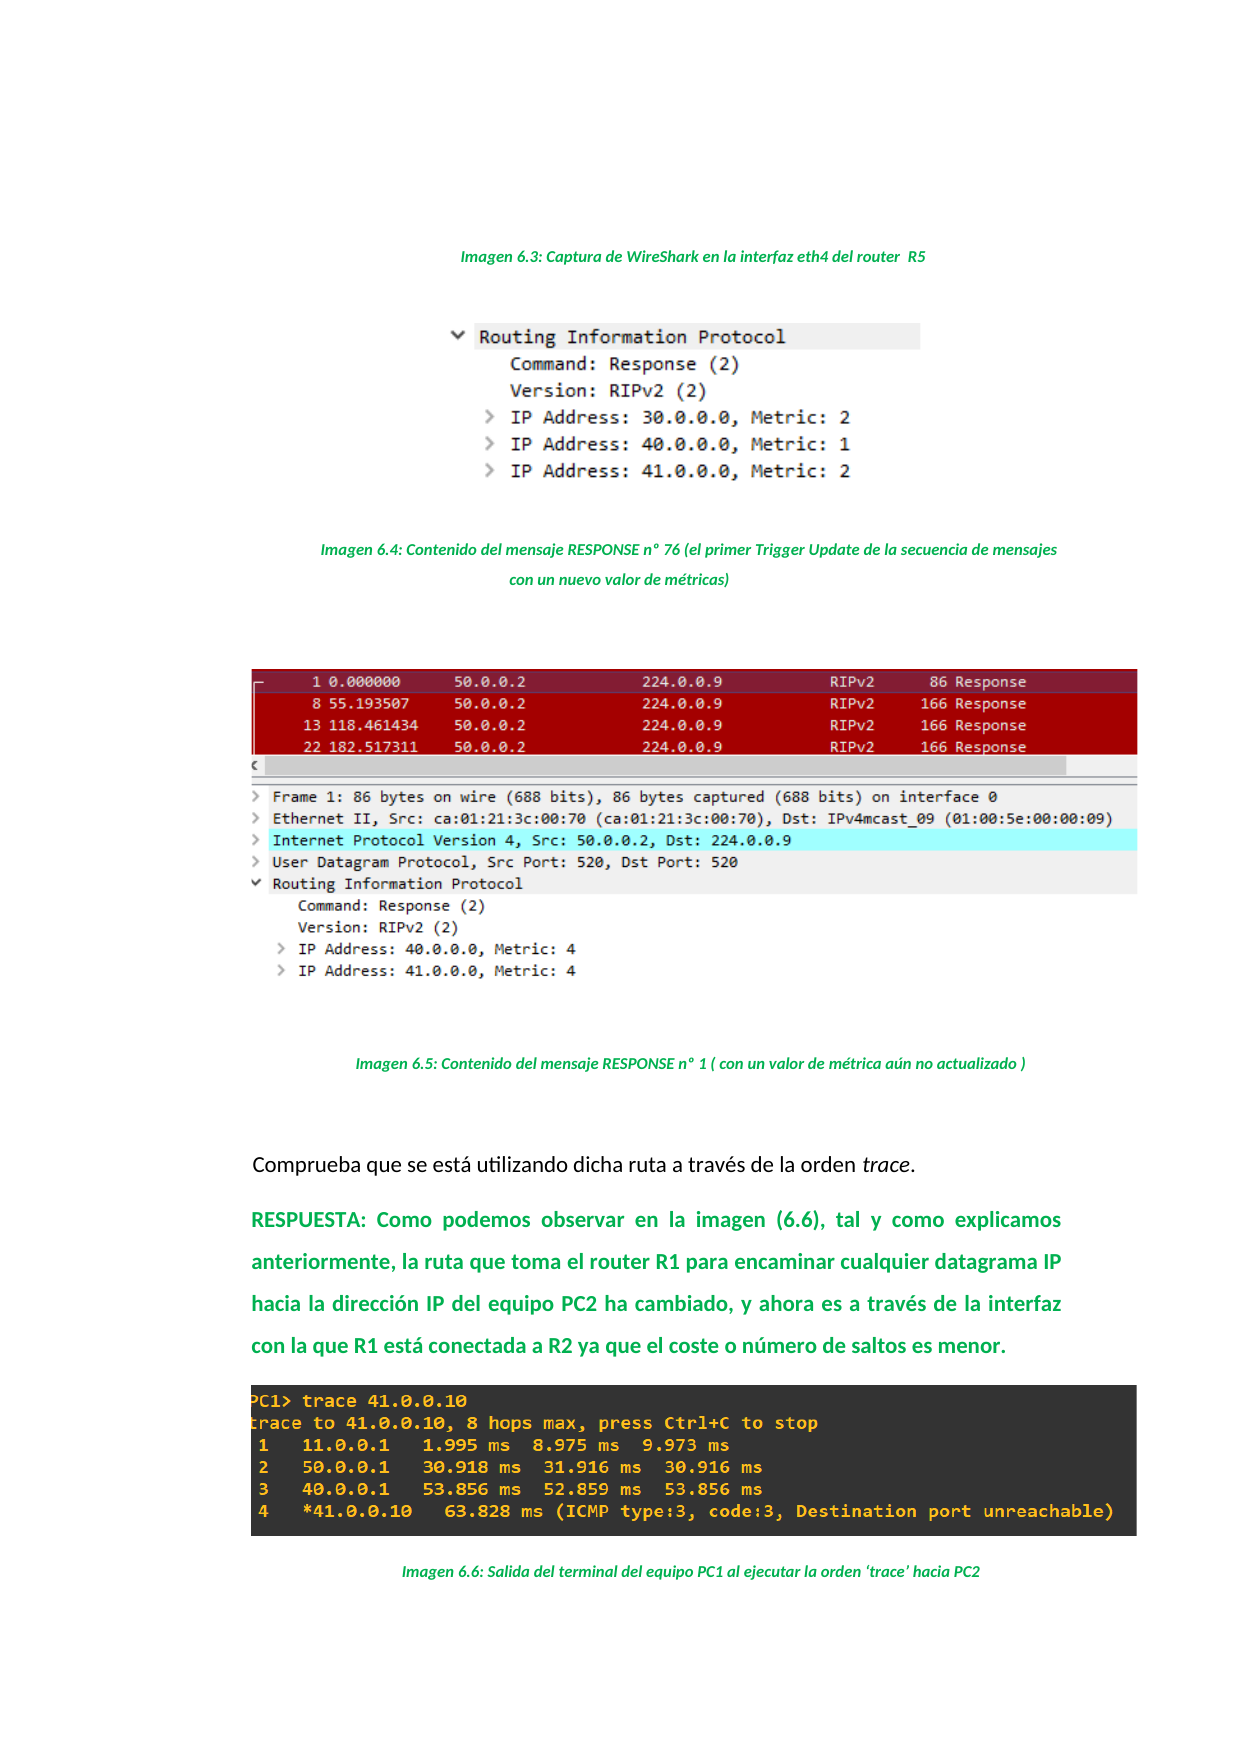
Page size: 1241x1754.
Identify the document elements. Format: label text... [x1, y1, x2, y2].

text Imagen 6.3: Captura de WireShark en la interfaz eth4 del router R5 [325, 247, 1063, 267]
text Imagen 6.4: Contenido del mensaje RESPONSE nº 76 (el primer Trigger Update de la secuencia de mensajes con un nuevo valor de métricas) [177, 539, 1063, 589]
text Imagen 6.5: Contenido del mensaje RESPONSE nº 1 ( con un valor de métrica aún no actualizado ) [177, 1053, 1063, 1073]
text RESPUESTA: Como podemos observar en la imagen (6.6), tal y como explicamos anteriormente, la ruta que toma el router R1 para encaminar cualquier datagrama IP hacia la dirección IP del equipo PC2 ha cambiado, y ahora es a través de la interfaz con la que R1 está conectada a R2 ya que el coste o número de saltos es menor. [251, 1205, 1063, 1359]
text Comprueba que se está utilizando dicha ruta a través de la orden trace. [252, 1150, 1063, 1178]
text Imagen 6.6: Salida del terminal del equipo PC1 al ejecutar la orden ‘trace’ hacia PC2 [177, 1562, 1063, 1582]
